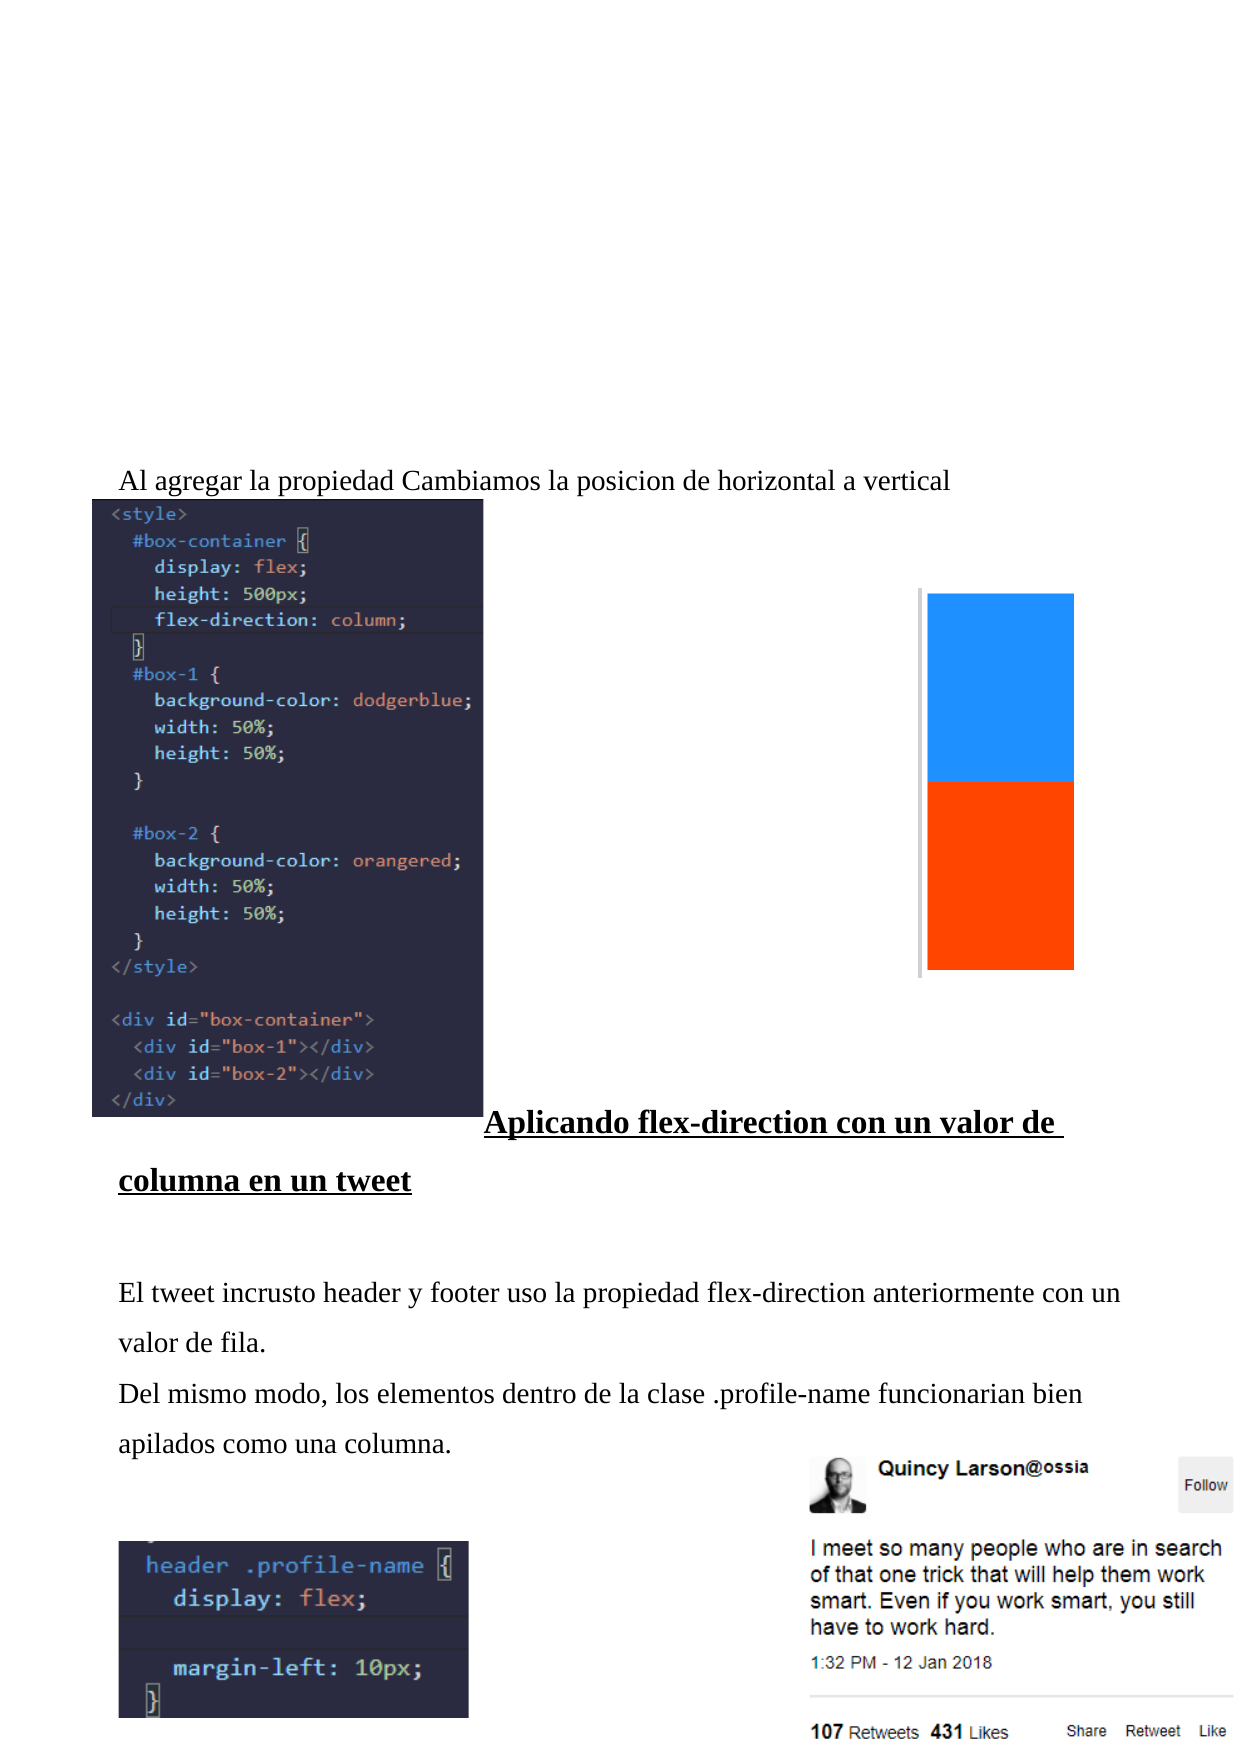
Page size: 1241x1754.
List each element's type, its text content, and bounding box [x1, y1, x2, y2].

text Aplicando flex-direction con un valor de columna en un tweet [118, 1103, 1122, 1199]
text El tweet incrusto header y footer uso la propiedad flex-direction anteriormente con un valor de fila. [118, 1275, 1122, 1359]
text Del mismo modo, los elementos dentro de la clase .profile-name funcionarian bien apilados como una columna. [118, 1376, 1122, 1460]
text Al agregar la propiedad Cambiamos la posicion de horizontal a vertical [118, 463, 1122, 497]
